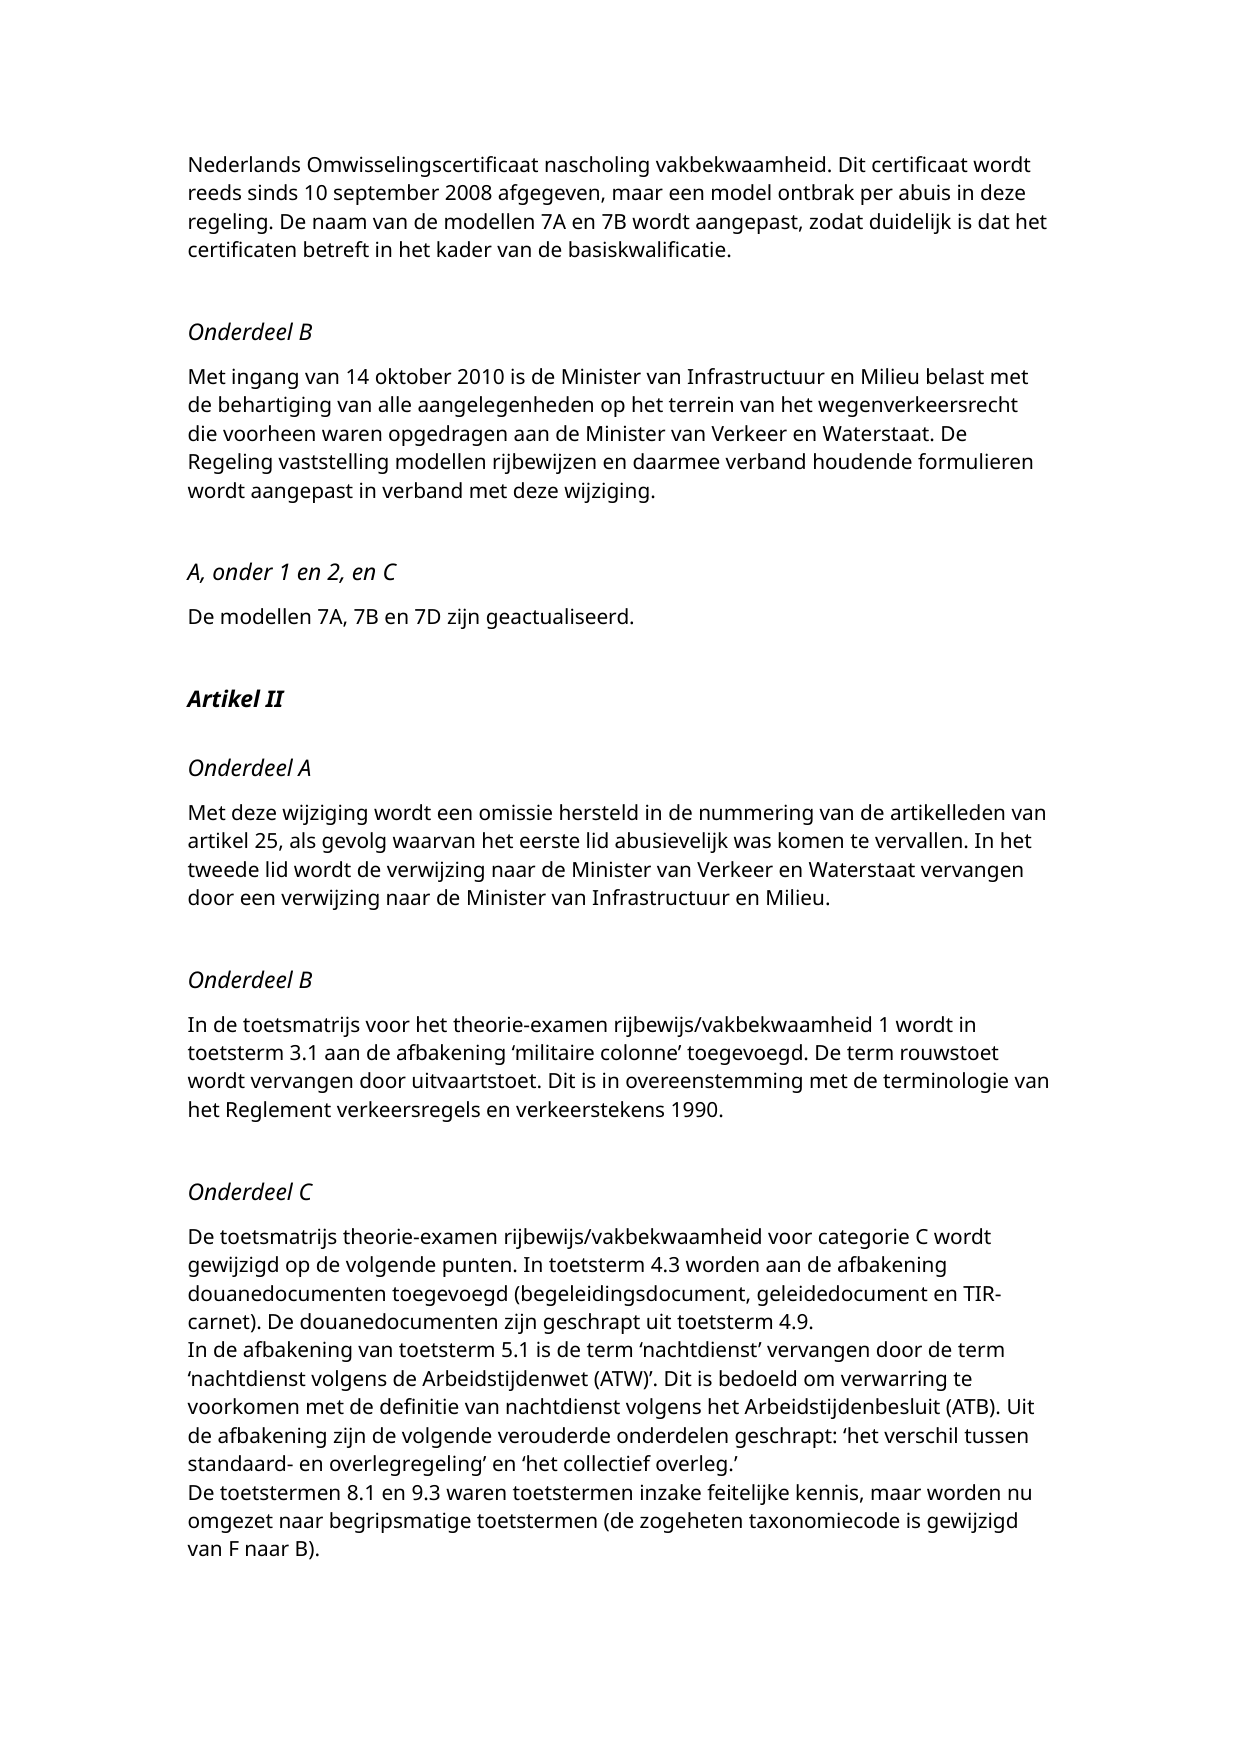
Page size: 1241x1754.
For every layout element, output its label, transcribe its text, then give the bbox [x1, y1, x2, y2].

subtitle Onderdeel B [187, 963, 1053, 995]
text De modellen 7A, 7B en 7D zijn geactualiseerd. [187, 602, 1053, 631]
text In de toetsmatrijs voor het theorie-examen rijbewijs/vakbekwaamheid 1 wordt in toetsterm 3.1 aan de afbakening ‘militaire colonne’ toegevoegd. De term rouwstoet wordt vervangen door uitvaartstoet. Dit is in overeenstemming met de terminologie van het Reglement verkeersregels en verkeerstekens 1990. [187, 1010, 1053, 1123]
subtitle Onderdeel C [187, 1176, 1053, 1207]
subtitle Onderdeel B [187, 316, 1053, 347]
text De toetsmatrijs theorie-examen rijbewijs/vakbekwaamheid voor categorie C wordt gewijzigd op de volgende punten. In toetsterm 4.3 worden aan de afbakening douanedocumenten toegevoegd (begeleidingsdocument, geleidedocument en TIR-carnet). De douanedocumenten zijn geschrapt uit toetsterm 4.9. [187, 1222, 1053, 1336]
subtitle Onderdeel A [187, 752, 1053, 783]
text Nederlands Omwisselingscertificaat nascholing vakbekwaamheid. Dit certificaat wordt reeds sinds 10 september 2008 afgegeven, maar een model ontbrak per abuis in deze regeling. De naam van de modellen 7A en 7B wordt aangepast, zodat duidelijk is dat het certificaten betreft in het kader van de basiskwalificatie. [187, 150, 1053, 264]
text In de afbakening van toetsterm 5.1 is de term ‘nachtdienst’ vervangen door de term ‘nachtdienst volgens de Arbeidstijdenwet (ATW)’. Dit is bedoeld om verwarring te voorkomen met de definitie van nachtdienst volgens het Arbeidstijdenbesluit (ATB). Uit de afbakening zijn de volgende verouderde onderdelen geschrapt: ‘het verschil tussen standaard- en overlegregeling’ en ‘het collectief overleg.’ [187, 1336, 1053, 1478]
subtitle A, onder 1 en 2, en C [187, 556, 1053, 587]
text De toetstermen 8.1 en 9.3 waren toetstermen inzake feitelijke kennis, maar worden nu omgezet naar begripsmatige toetstermen (de zogeheten taxonomiecode is gewijzigd van F naar B). [187, 1478, 1053, 1563]
text Met ingang van 14 oktober 2010 is de Minister van Infrastructuur en Milieu belast met de behartiging van alle aangelegenheden op het terrein van het wegenverkeersrecht die voorheen waren opgedragen aan de Minister van Verkeer en Waterstaat. De Regeling vaststelling modellen rijbewijzen en daarmee verband houdende formulieren wordt aangepast in verband met deze wijziging. [187, 362, 1053, 504]
text Met deze wijziging wordt een omissie hersteld in de nummering van de artikelleden van artikel 25, als gevolg waarvan het eerste lid abusievelijk was komen te vervallen. In het tweede lid wordt de verwijzing naar de Minister van Verkeer en Waterstaat vervangen door een verwijzing naar de Minister van Infrastructuur en Milieu. [187, 798, 1053, 912]
subtitle Artikel II [187, 683, 1053, 714]
